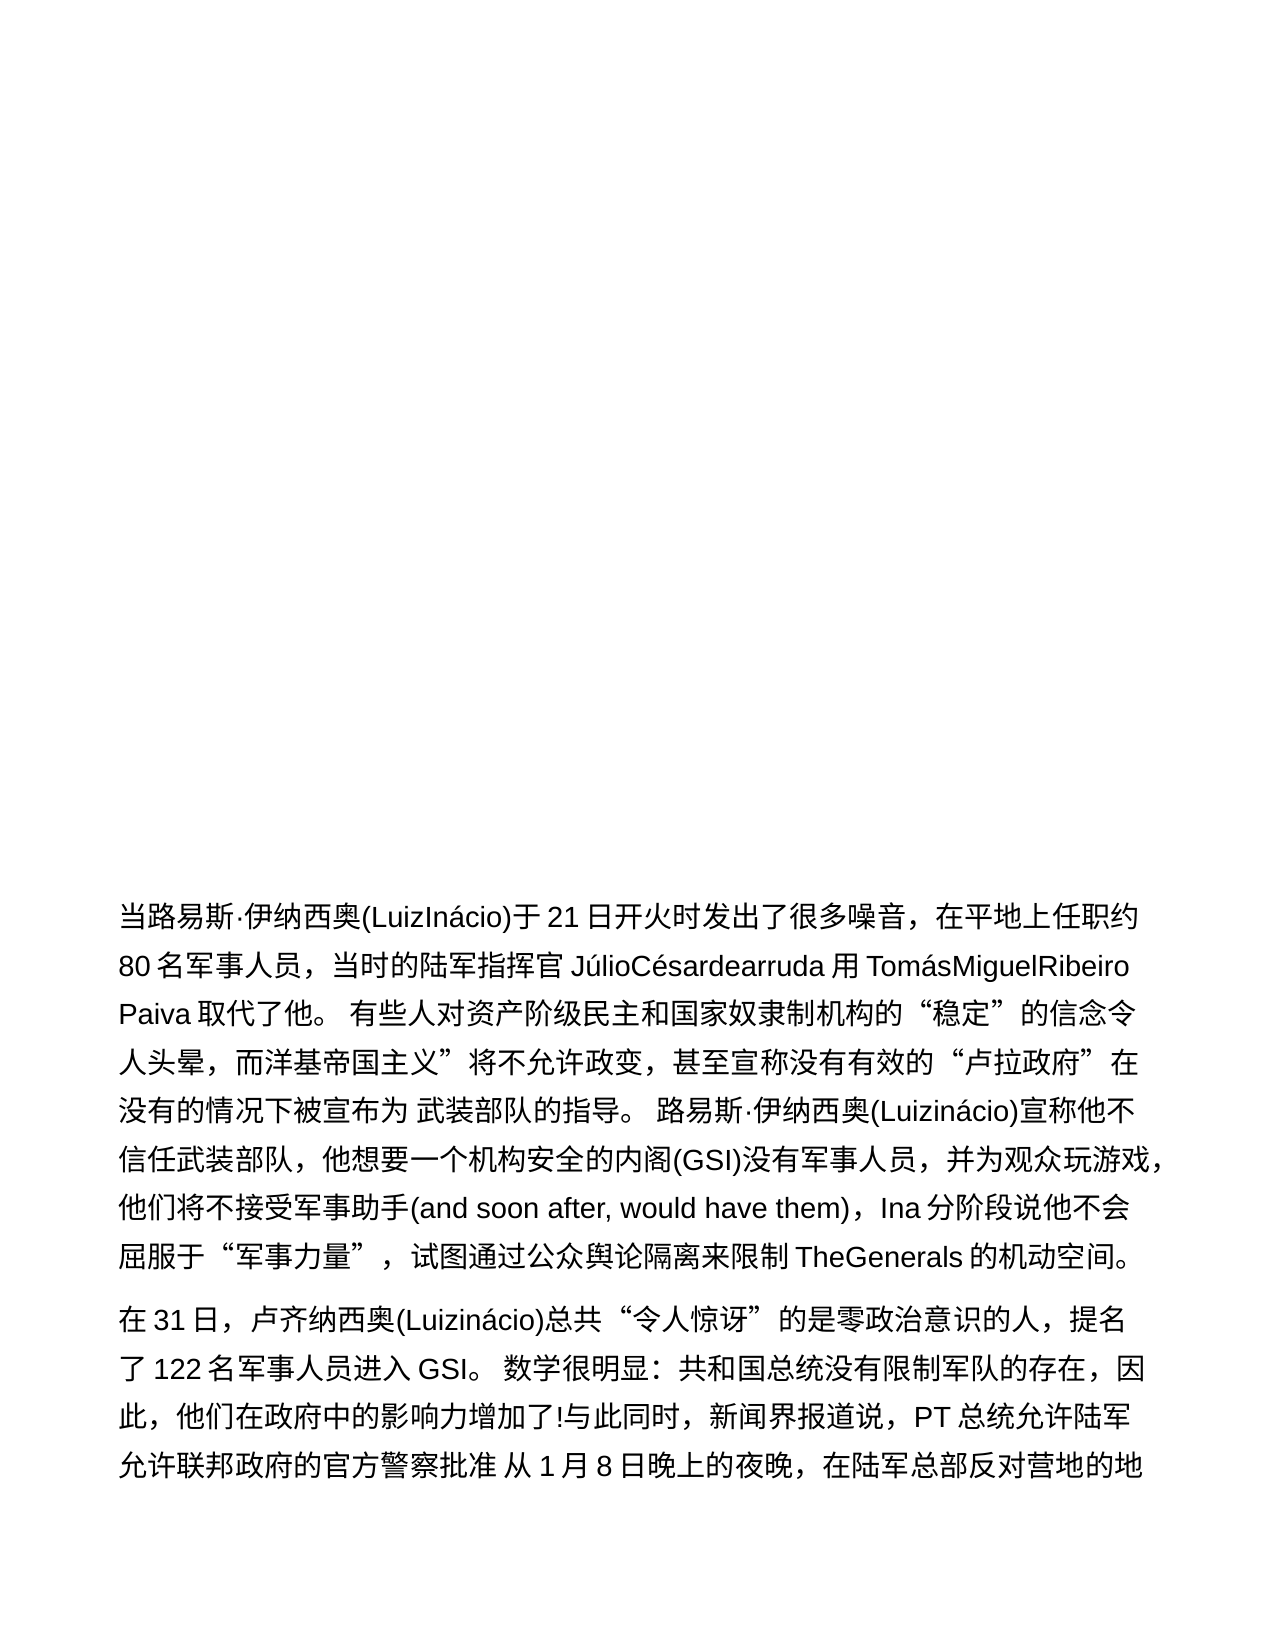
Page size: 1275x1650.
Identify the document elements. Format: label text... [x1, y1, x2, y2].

text 在31日，卢齐纳西奥(Luizinácio)总共“令人惊讶”的是零政治意识的人，提名了122名军事人员进入GSI。 数学很明显：共和国总统没有限制军队的存在，因此，他们在政府中的影响力增加了!与此同时，新闻界报道说，PT总统允许陆军允许联邦政府的官方警察批准 从1月8日晚上的夜晚，在陆军总部反对营地的地 [118, 1297, 1157, 1484]
text 当路易斯·伊纳西奥(LuizInácio)于21日开火时发出了很多噪音，在平地上任职约80名军事人员，当时的陆军指挥官JúlioCésardearruda用TomásMiguelRibeiro Paiva取代了他。 有些人对资产阶级民主和国家奴隶制机构的“稳定”的信念令人头晕，而洋基帝国主义”将不允许政变，甚至宣称没有有效的“卢拉政府”在没有的情况下被宣布为 武装部队的指导。 路易斯·伊纳西奥(Luizinácio)宣称他不信任武装部队，他想要一个机构安全的内阁(GSI)没有军事人员，并为观众玩游戏，他们将不接受军事助手(and soon after, would have them)，Ina分阶段说他不会屈服于“军事力量”，试图通过公众舆论隔离来限制TheGenerals的机动空间。 [118, 118, 1157, 1276]
